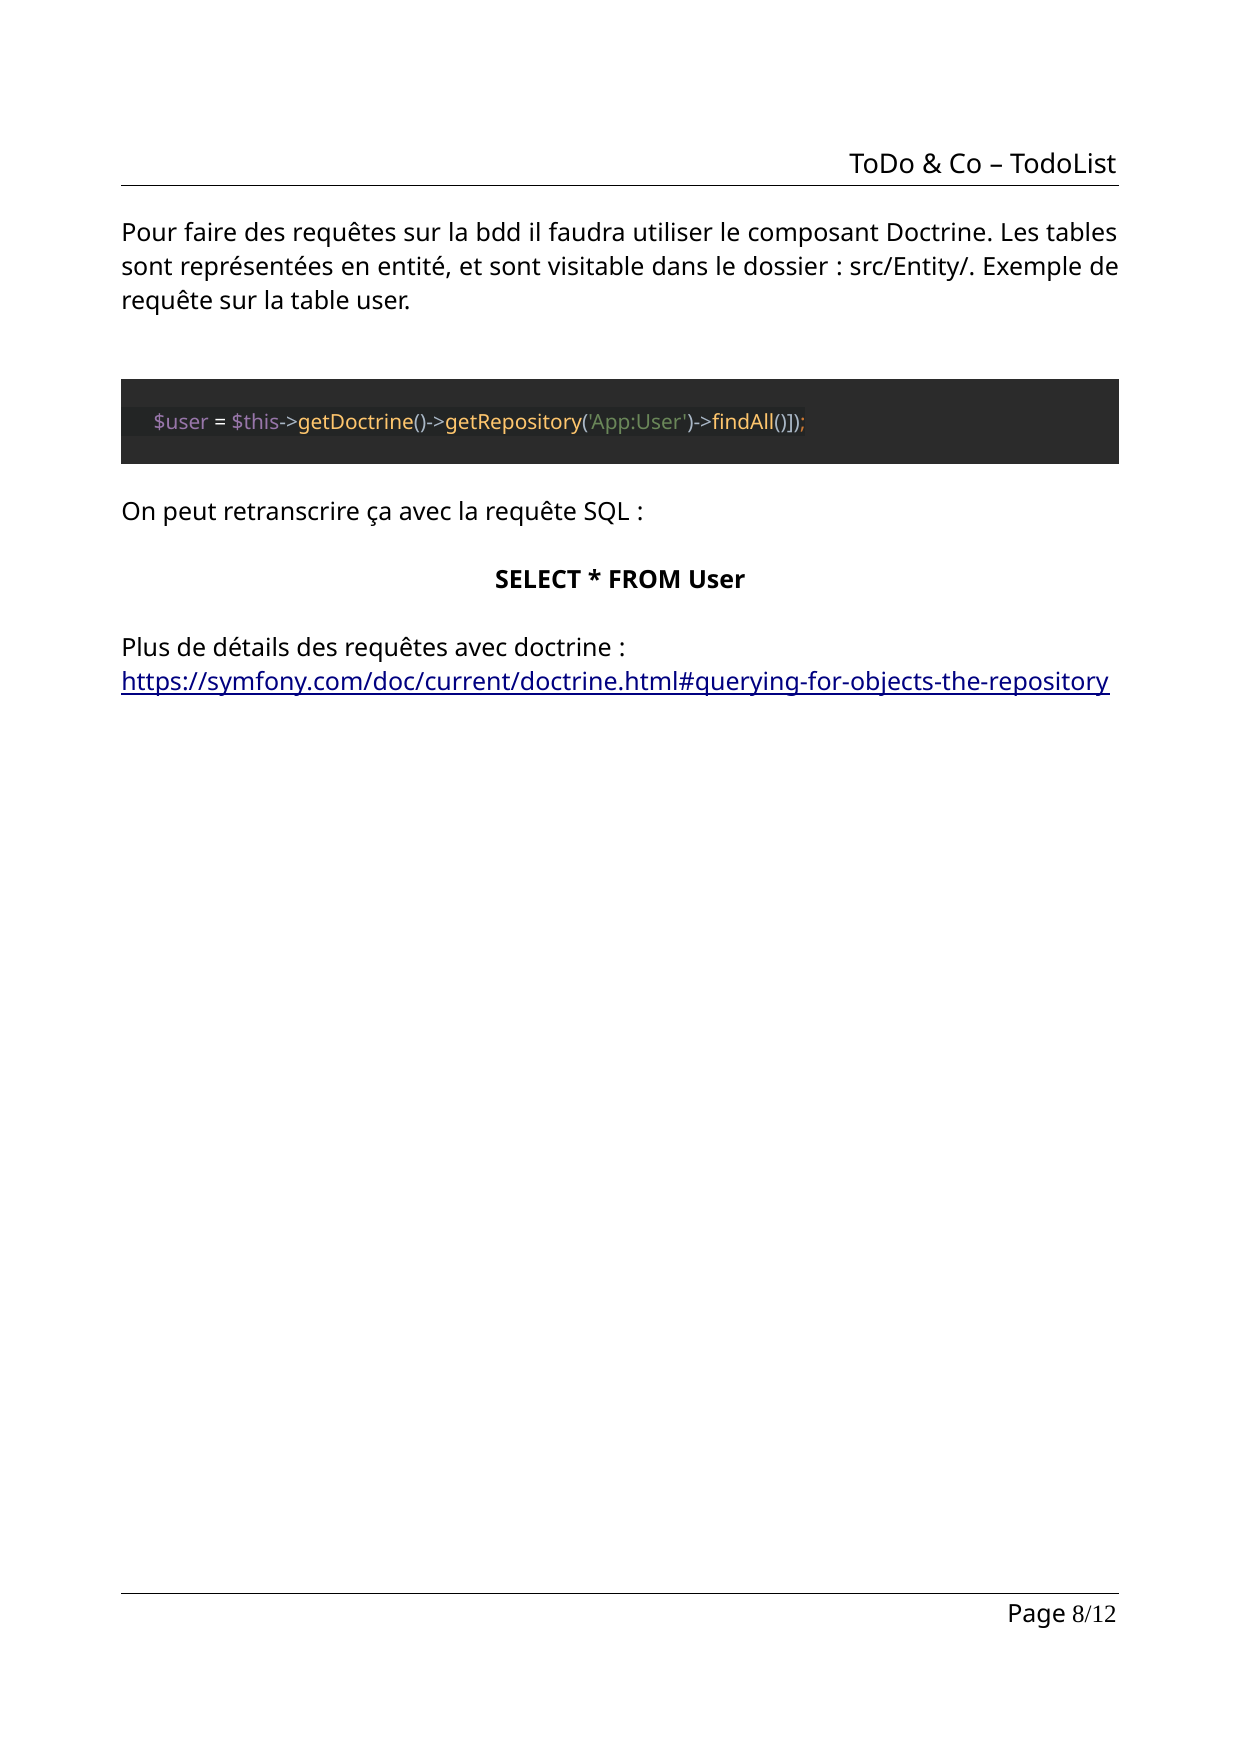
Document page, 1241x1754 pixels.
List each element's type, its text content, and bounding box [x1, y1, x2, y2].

text SELECT * FROM User [121, 562, 1119, 596]
text Plus de détails des requêtes avec doctrine : https://symfony.com/doc/current/doctrine.html#querying-for-objects-the-repository [121, 630, 1119, 698]
text $user = $this->getDoctrine()->getRepository('App:User')->findAll()]); [121, 407, 1119, 436]
text On peut retranscrire ça avec la requête SQL : [121, 494, 1119, 528]
text Pour faire des requêtes sur la bdd il faudra utiliser le composant Doctrine. Les tables sont représentées en entité, et sont visitable dans le dossier : src/Entity/. Exemple de requête sur la table user. [121, 214, 1119, 316]
